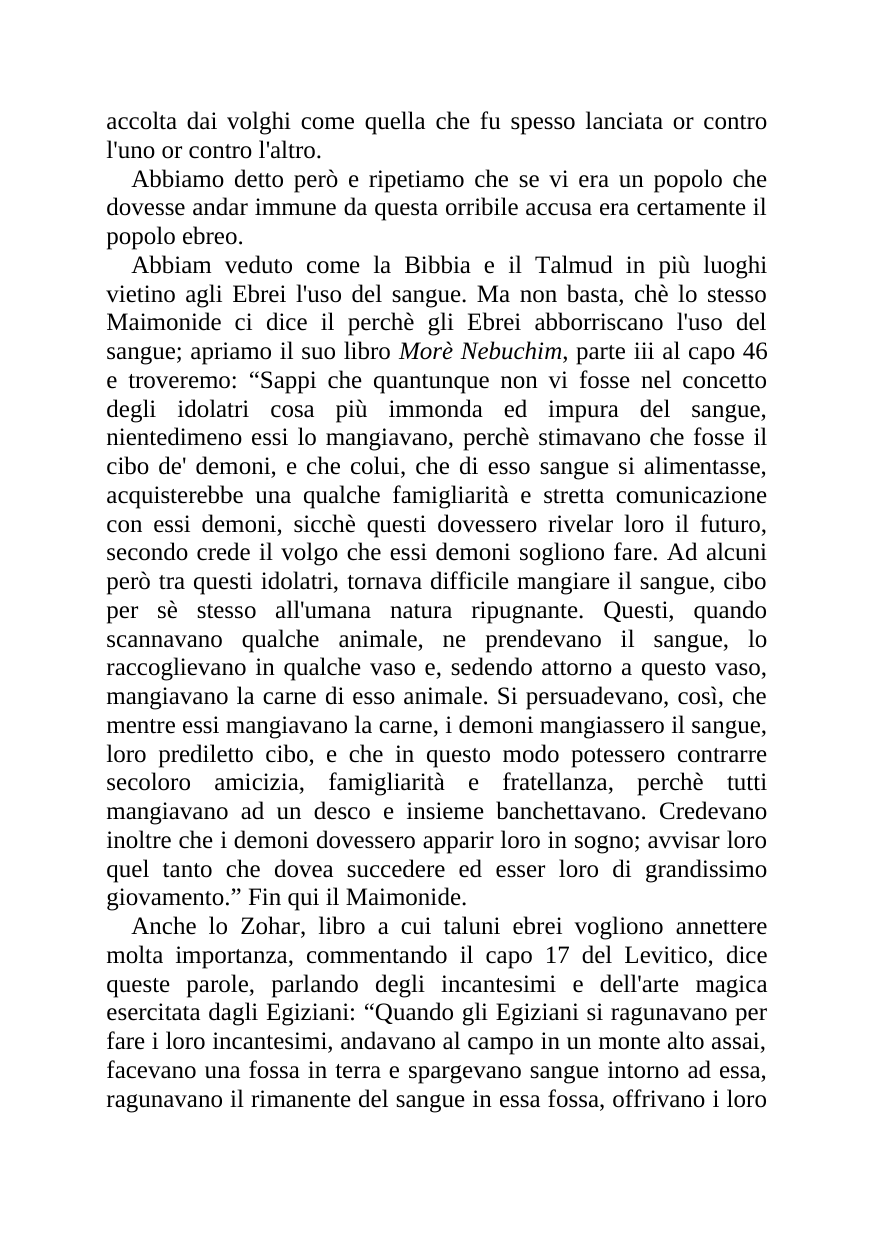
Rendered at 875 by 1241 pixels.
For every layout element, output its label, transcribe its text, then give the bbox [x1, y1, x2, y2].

text Abbiamo detto però e ripetiamo che se vi era un popolo che dovesse andar immune da questa orribile accusa era certamente il popolo ebreo. [106, 164, 768, 250]
text Anche lo Zohar, libro a cui taluni ebrei vogliono annettere molta importanza, commentando il capo 17 del Levitico, dice queste parole, parlando degli incantesimi e dell'arte magica esercitata dagli Egiziani: “Quando gli Egiziani si ragunavano per fare i loro incantesimi, andavano al campo in un monte alto assai, facevano una fossa in terra e spargevano sangue intorno ad essa, ragunavano il rimanente del sangue in essa fossa, offrivano i loro [106, 911, 768, 1112]
text accolta dai volghi come quella che fu spesso lanciata or contro l'uno or contro l'altro. [106, 106, 768, 164]
text Abbiam veduto come la Bibbia e il Talmud in più luoghi vietino agli Ebrei l'uso del sangue. Ma non basta, chè lo stesso Maimonide ci dice il perchè gli Ebrei abborriscano l'uso del sangue; apriamo il suo libro Morè Nebuchim, parte iii al capo 46 e troveremo: “Sappi che quantunque non vi fosse nel concetto degli idolatri cosa più immonda ed impura del sangue, nientedimeno essi lo mangiavano, perchè stimavano che fosse il cibo de' demoni, e che colui, che di esso sangue si alimentasse, acquisterebbe una qualche famigliarità e stretta comunicazione con essi demoni, sicchè questi dovessero rivelar loro il futuro, secondo crede il volgo che essi demoni sogliono fare. Ad alcuni però tra questi idolatri, tornava difficile mangiare il sangue, cibo per sè stesso all'umana natura ripugnante. Questi, quando scannavano qualche animale, ne prendevano il sangue, lo raccoglievano in qualche vaso e, sedendo attorno a questo vaso, mangiavano la carne di esso animale. Si persuadevano, così, che mentre essi mangiavano la carne, i demoni mangiassero il sangue, loro prediletto cibo, e che in questo modo potessero contrarre secoloro amicizia, famigliarità e fratellanza, perchè tutti mangiavano ad un desco e insieme banchettavano. Credevano inoltre che i demoni dovessero apparir loro in sogno; avvisar loro quel tanto che dovea succedere ed esser loro di grandissimo giovamento.” Fin qui il Maimonide. [106, 250, 768, 911]
